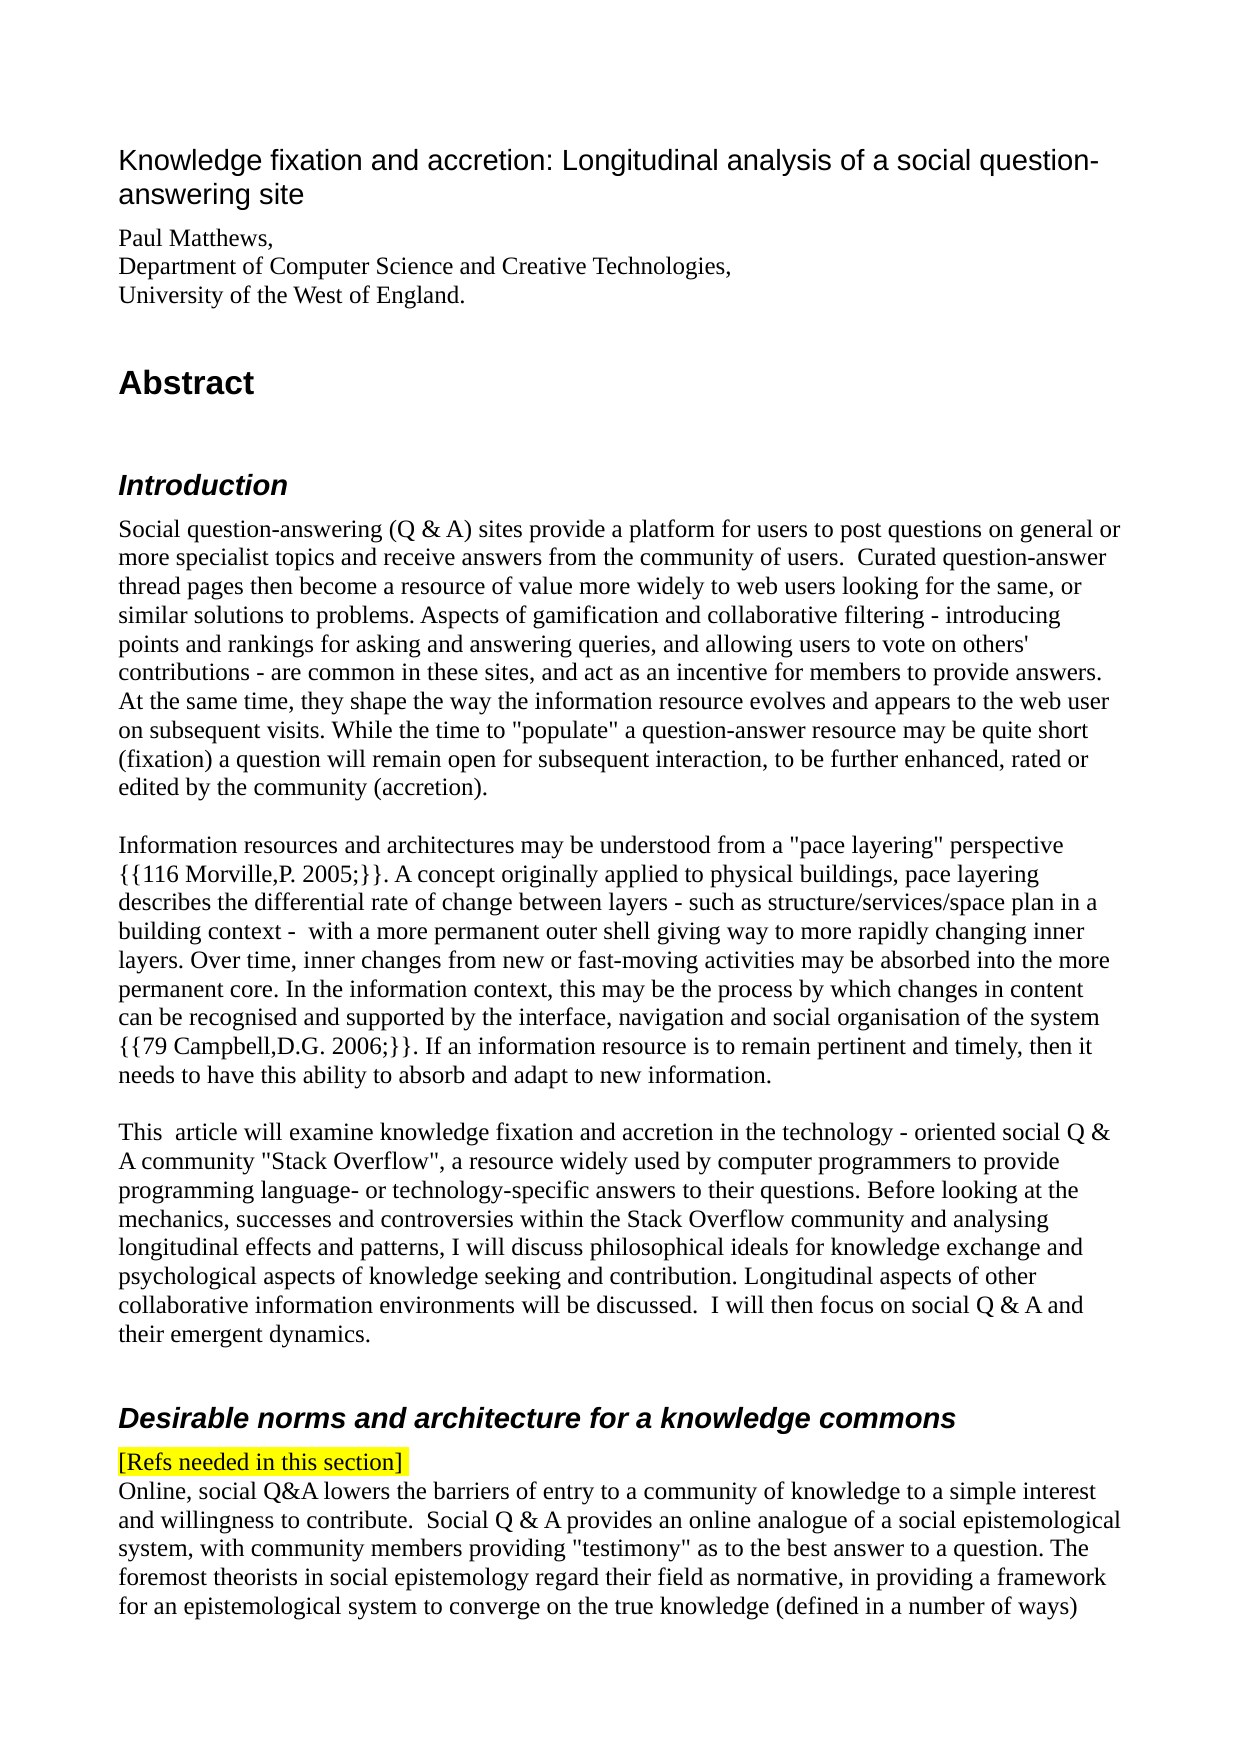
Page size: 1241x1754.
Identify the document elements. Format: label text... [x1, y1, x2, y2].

text Online, social Q&A lowers the barriers of entry to a community of knowledge to a simple interest and willingness to contribute. Social Q & A provides an online analogue of a social epistemological system, with community members providing "testimony" as to the best answer to a question. The foremost theorists in social epistemology regard their field as normative, in providing a framework for an epistemological system to converge on the true knowledge (defined in a number of ways) [118, 1476, 1122, 1620]
subtitle Abstract [118, 363, 1122, 401]
text University of the West of England. [118, 280, 1122, 309]
subtitle Introduction [118, 468, 1122, 501]
text Information resources and architectures may be understood from a "pace layering" perspective {{116 Morville,P. 2005;}}. A concept originally applied to physical buildings, pace layering describes the differential rate of change between layers - such as structure/services/space plan in a building context - with a more permanent outer shell giving way to more rapidly changing inner layers. Over time, inner changes from new or fast-moving activities may be absorbed into the more permanent core. In the information context, this may be the process by which changes in content can be recognised and supported by the interface, navigation and social organisation of the system {{79 Campbell,D.G. 2006;}}. If an information resource is to remain pertinent and timely, then it needs to have this ability to absorb and adapt to new information. [118, 830, 1122, 1089]
text [Refs needed in this section] [118, 1447, 1122, 1476]
subtitle Desirable norms and architecture for a knowledge commons [118, 1401, 1122, 1435]
text This article will examine knowledge fixation and accretion in the technology - oriented social Q & A community "Stack Overflow", a resource widely used by computer programmers to provide programming language- or technology-specific answers to their questions. Before looking at the mechanics, successes and controversies within the Stack Overflow community and analysing longitudinal effects and patterns, I will discuss philosophical ideals for knowledge exchange and psychological aspects of knowledge seeking and contribution. Longitudinal aspects of other collaborative information environments will be discussed. I will then focus on social Q & A and their emergent dynamics. [118, 1117, 1122, 1347]
subtitle Knowledge fixation and accretion: Longitudinal analysis of a social question-answering site [118, 143, 1122, 210]
text Social question-answering (Q & A) sites provide a platform for users to post questions on general or more specialist topics and receive answers from the community of users. Curated question-answer thread pages then become a resource of value more widely to web users looking for the same, or similar solutions to problems. Aspects of gamification and collaborative filtering - introducing points and rankings for asking and answering queries, and allowing users to vote on others' contributions - are common in these sites, and act as an incentive for members to provide answers. At the same time, they shape the way the information resource evolves and appears to the web user on subsequent visits. While the time to "populate" a question-answer resource may be quite short (fixation) a question will remain open for subsequent interaction, to be further enhanced, rated or edited by the community (accretion). [118, 514, 1122, 801]
text Department of Computer Science and Creative Technologies, [118, 251, 1122, 280]
text Paul Matthews, [118, 223, 1122, 251]
